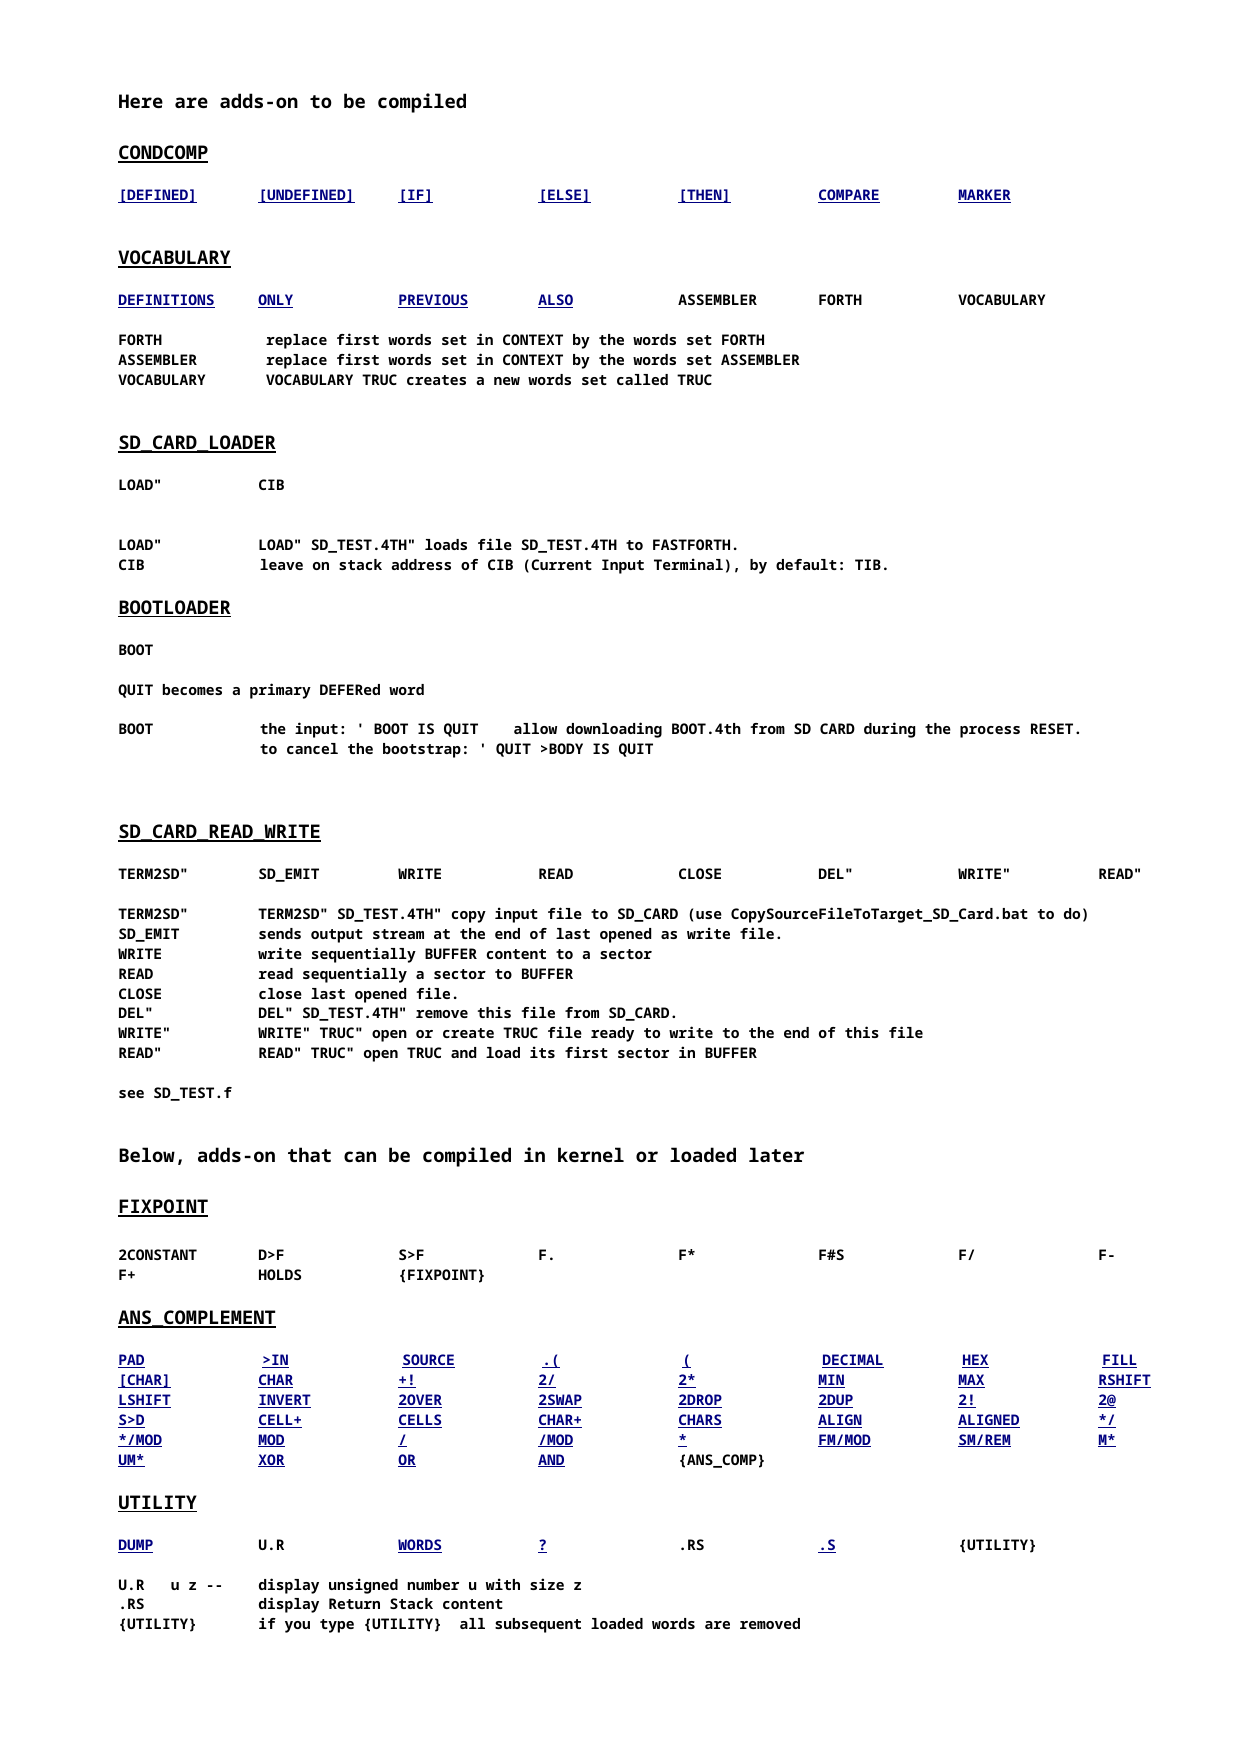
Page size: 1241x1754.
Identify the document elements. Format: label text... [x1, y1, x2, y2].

text UTILITY [118, 1489, 1181, 1514]
text VOCABULARY [118, 245, 1181, 270]
text BOOTLOADER [118, 594, 1181, 620]
text Here are adds-on to be compiled [118, 88, 1181, 114]
text [DEFINED] [UNDEFINED] [IF] [ELSE] [THEN] COMPARE MARKER [118, 185, 1181, 205]
text SD_CARD_LOADER [118, 429, 1181, 455]
text READ read sequentially a sector to BUFFER [118, 963, 1181, 983]
text LOAD" LOAD" SD_TEST.4TH" loads file SD_TEST.4TH to FASTFORTH. [118, 534, 1181, 554]
text U.R u z -- display unsigned number u with size z [118, 1574, 1181, 1594]
text DEL" DEL" SD_TEST.4TH" remove this file from SD_CARD. [118, 1003, 1181, 1023]
text TERM2SD" SD_EMIT WRITE READ CLOSE DEL" WRITE" READ" [118, 864, 1181, 884]
text 2CONSTANT D>F S>F F. F* F#S F/ F- F+ HOLDS {FIXPOINT} [118, 1245, 1181, 1284]
text TERM2SD" TERM2SD" SD_TEST.4TH" copy input file to SD_CARD (use CopySourceFileToTarget_SD_Card.bat to do) [118, 904, 1181, 924]
text SD_CARD_READ_WRITE [118, 819, 1181, 844]
text ASSEMBLER replace first words set in CONTEXT by the words set ASSEMBLER [118, 350, 1181, 370]
text .RS display Return Stack content [118, 1594, 1181, 1614]
text FIXPOINT [118, 1194, 1181, 1219]
text WRITE write sequentially BUFFER content to a sector [118, 944, 1181, 963]
text to cancel the bootstrap: ' QUIT >BODY IS QUIT [118, 739, 1181, 759]
text WRITE" WRITE" TRUC" open or create TRUC file ready to write to the end of this file [118, 1023, 1181, 1043]
text CLOSE close last opened file. [118, 983, 1181, 1003]
text DEFINITIONS ONLY PREVIOUS ALSO ASSEMBLER FORTH VOCABULARY [118, 290, 1181, 310]
text see SD_TEST.f [118, 1083, 1181, 1103]
text ANS_COMPLEMENT [118, 1304, 1181, 1330]
text VOCABULARY VOCABULARY TRUC creates a new words set called TRUC [118, 370, 1181, 389]
text PAD >IN SOURCE .( ( DECIMAL HEX FILL [CHAR] CHAR +! 2/ 2* MIN MAX RSHIFT LSHIFT INVERT 2OVER 2SWAP 2DROP 2DUP 2! 2@ S>D CELL+ CELLS CHAR+ CHARS ALIGN ALIGNED */ */MOD MOD / /MOD * FM/MOD SM/REM M* UM* XOR OR AND {ANS_COMP} [118, 1350, 1181, 1469]
text DUMP U.R WORDS ? .RS .S {UTILITY} [118, 1534, 1181, 1554]
text BOOT [118, 639, 1181, 659]
text CONDCOMP [118, 139, 1181, 165]
text {UTILITY} if you type {UTILITY} all subsequent loaded words are removed [118, 1614, 1181, 1634]
text READ" READ" TRUC" open TRUC and load its first sector in BUFFER [118, 1043, 1181, 1063]
text LOAD" CIB [118, 475, 1181, 495]
text CIB leave on stack address of CIB (Current Input Terminal), by default: TIB. [118, 554, 1181, 574]
text QUIT becomes a primary DEFERed word [118, 679, 1181, 699]
text BOOT the input: ' BOOT IS QUIT allow downloading BOOT.4th from SD CARD during the process RESET. [118, 719, 1181, 739]
text Below, adds-on that can be compiled in kernel or loaded later [118, 1143, 1181, 1168]
text FORTH replace first words set in CONTEXT by the words set FORTH [118, 330, 1181, 350]
text SD_EMIT sends output stream at the end of last opened as write file. [118, 924, 1181, 944]
